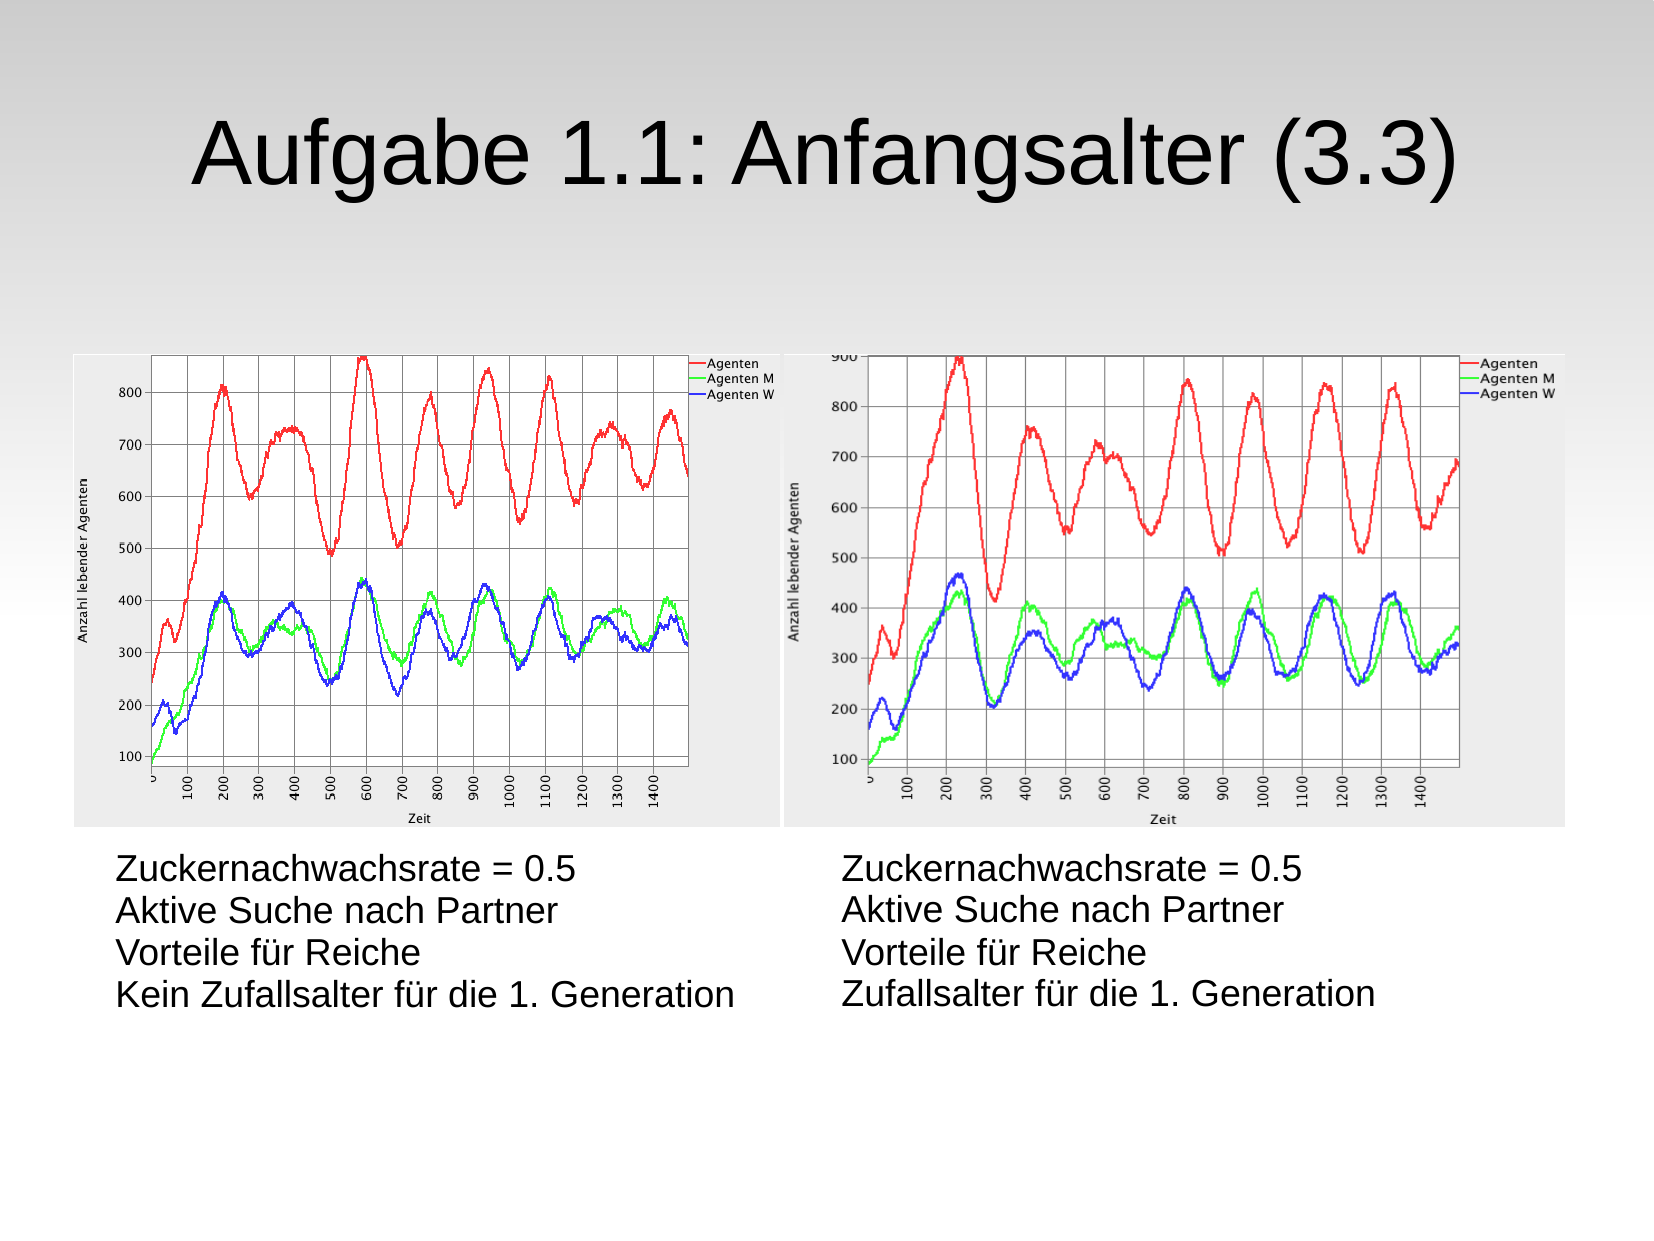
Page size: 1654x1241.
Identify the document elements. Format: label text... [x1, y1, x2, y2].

text_box Zuckernachwachsrate = 0.5 Aktive Suche nach Partner Vorteile für Reiche Zufallsalter für die 1. Generation [826, 839, 1477, 1023]
text_box Zuckernachwachsrate = 0.5 Aktive Suche nach Partner Vorteile für Reiche Kein Zufallsalter für die 1. Generation [100, 839, 751, 1023]
picture [784, 354, 1565, 827]
picture [73, 354, 780, 827]
title Aufgabe 1.1: Anfangsalter (3.3) [82, 49, 1571, 257]
